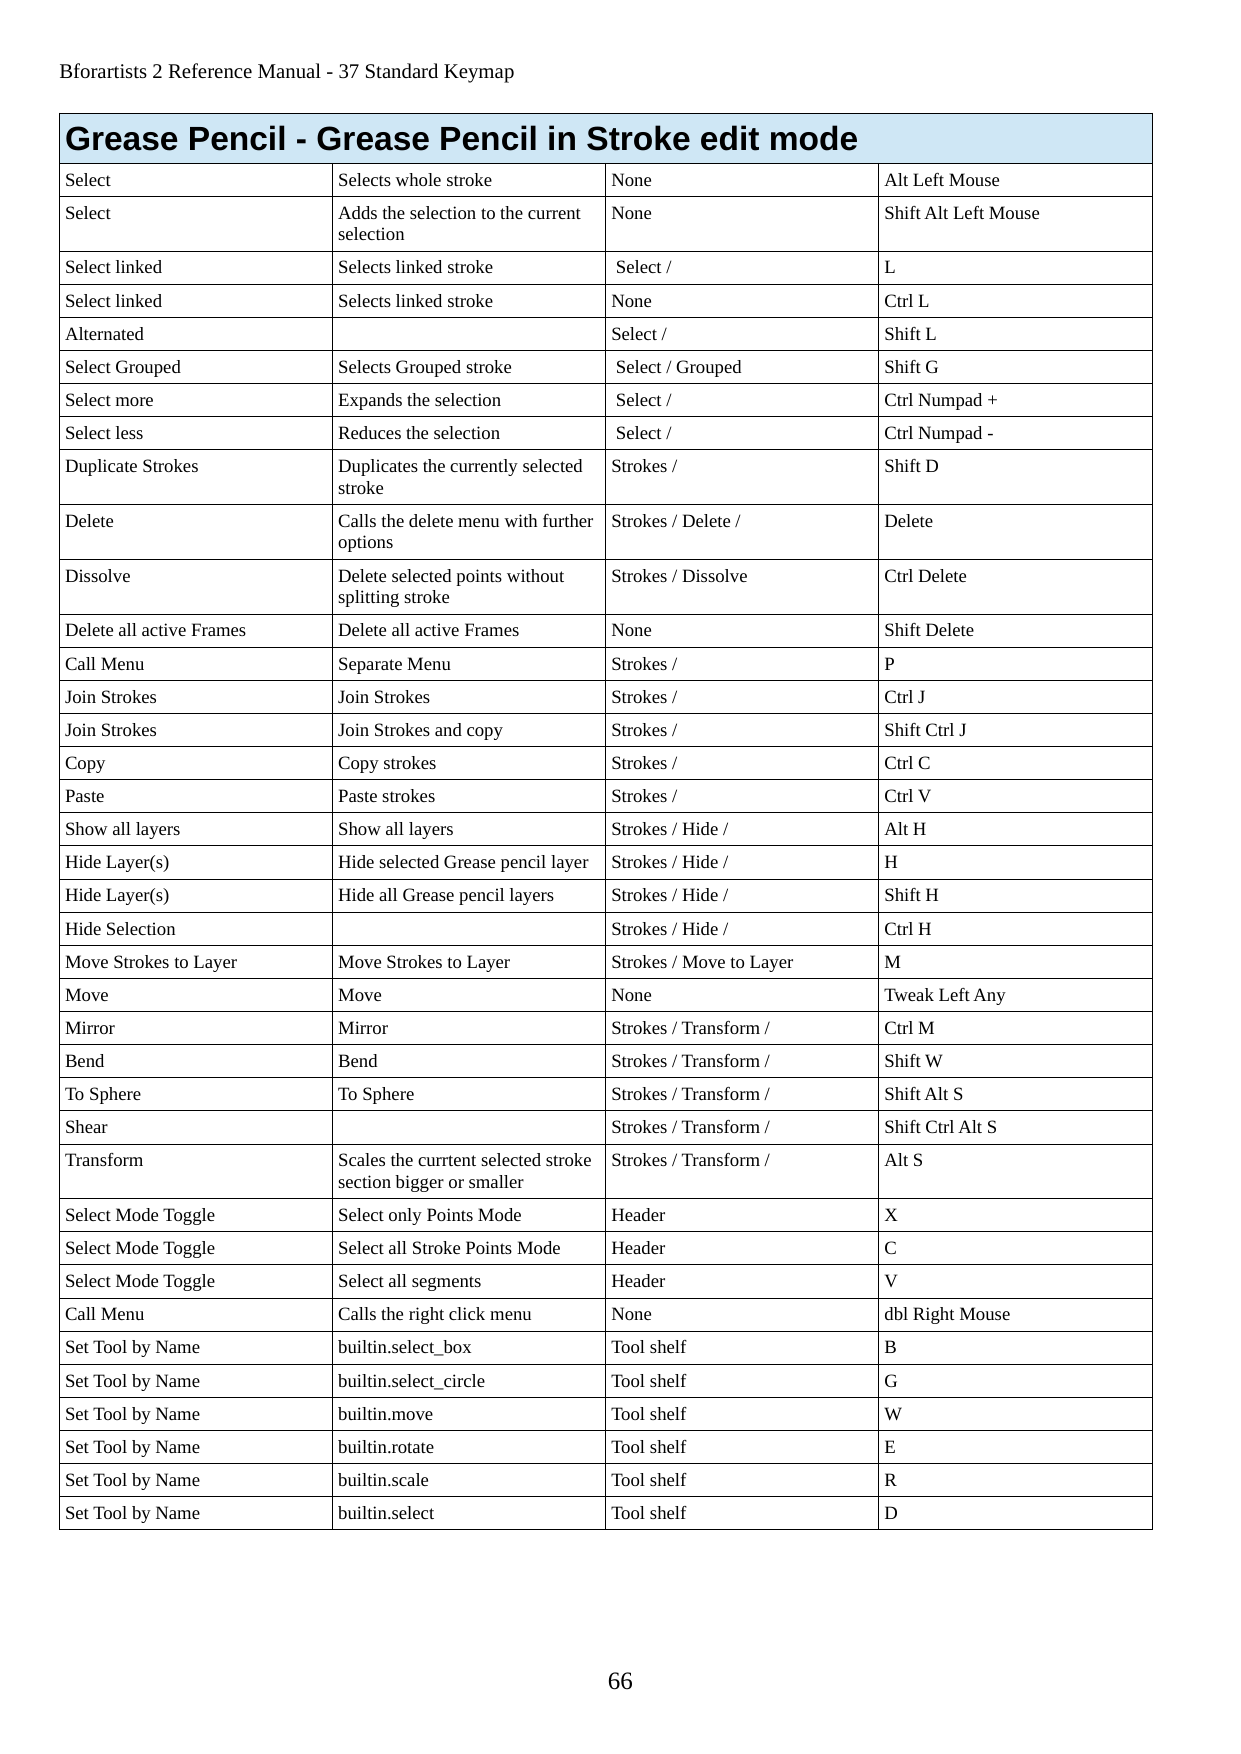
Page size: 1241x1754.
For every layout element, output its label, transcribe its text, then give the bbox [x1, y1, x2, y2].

table_cell Selects Grouped stroke [333, 351, 605, 383]
table_cell Strokes / Transform / [606, 1078, 878, 1110]
table_cell builtin.select [333, 1497, 605, 1529]
table_cell Strokes / [606, 714, 878, 746]
table_header Grease Pencil - Grease Pencil in Stroke edit mode [60, 114, 1152, 163]
table_cell Delete all active Frames [60, 615, 332, 647]
table_cell None [606, 979, 878, 1011]
table_cell E [879, 1431, 1152, 1463]
table_cell Hide Selection [60, 913, 332, 945]
table_cell Shift L [879, 318, 1152, 350]
table_cell Hide Layer(s) [60, 846, 332, 878]
table_cell Ctrl J [879, 681, 1152, 713]
table_cell Move [333, 979, 605, 1011]
table_cell Shift Alt Left Mouse [879, 197, 1152, 251]
table_cell Header [606, 1265, 878, 1297]
table_cell Hide all Grease pencil layers [333, 880, 605, 912]
table_cell Set Tool by Name [60, 1365, 332, 1397]
table_cell X [879, 1199, 1152, 1231]
table_cell Select / [606, 417, 878, 449]
table_cell Delete [60, 505, 332, 559]
table_cell Select linked [60, 252, 332, 284]
table_cell Select / Grouped [606, 351, 878, 383]
table_cell Shift Ctrl Alt S [879, 1111, 1152, 1143]
table_cell Strokes / Transform / [606, 1012, 878, 1044]
table_cell Alt S [879, 1145, 1152, 1198]
table_cell C [879, 1232, 1152, 1264]
table_cell Select all Stroke Points Mode [333, 1232, 605, 1264]
table_cell Ctrl C [879, 747, 1152, 779]
table_cell Tweak Left Any [879, 979, 1152, 1011]
table_cell Tool shelf [606, 1497, 878, 1529]
table_cell Strokes / Hide / [606, 846, 878, 878]
table_cell Move [60, 979, 332, 1011]
table_cell Delete selected points without splitting stroke [333, 560, 605, 613]
table_cell Duplicate Strokes [60, 450, 332, 504]
table_cell W [879, 1398, 1152, 1430]
table_cell Join Strokes [60, 681, 332, 713]
table_cell Tool shelf [606, 1464, 878, 1496]
table_cell Show all layers [333, 813, 605, 845]
table_cell D [879, 1497, 1152, 1529]
table_cell Selects linked stroke [333, 252, 605, 284]
table_cell Tool shelf [606, 1431, 878, 1463]
table_cell Calls the delete menu with further options [333, 505, 605, 559]
table_cell Scales the currtent selected stroke section bigger or smaller [333, 1145, 605, 1198]
table_cell To Sphere [60, 1078, 332, 1110]
table_cell P [879, 648, 1152, 680]
table_cell None [606, 615, 878, 647]
table_cell builtin.move [333, 1398, 605, 1430]
table_cell To Sphere [333, 1078, 605, 1110]
table_cell Shift Alt S [879, 1078, 1152, 1110]
table_cell Paste strokes [333, 780, 605, 812]
table_cell Shift W [879, 1045, 1152, 1077]
table_cell Strokes / [606, 780, 878, 812]
table_cell Ctrl V [879, 780, 1152, 812]
table_cell Expands the selection [333, 384, 605, 416]
table_cell [333, 1111, 605, 1143]
table_cell Call Menu [60, 648, 332, 680]
table_cell Mirror [60, 1012, 332, 1044]
table_cell Separate Menu [333, 648, 605, 680]
table_cell Strokes / Move to Layer [606, 946, 878, 978]
table_cell Select / [606, 384, 878, 416]
table_cell B [879, 1332, 1152, 1364]
table_cell Join Strokes and copy [333, 714, 605, 746]
table_cell Select / [606, 252, 878, 284]
table_cell H [879, 846, 1152, 878]
table_cell Shift H [879, 880, 1152, 912]
table_cell Reduces the selection [333, 417, 605, 449]
table_cell Strokes / Hide / [606, 913, 878, 945]
table_cell Shift Delete [879, 615, 1152, 647]
table_cell Select Grouped [60, 351, 332, 383]
table_cell Bend [333, 1045, 605, 1077]
table_cell Strokes / [606, 747, 878, 779]
table_cell Set Tool by Name [60, 1431, 332, 1463]
table_cell [333, 318, 605, 350]
table_cell Adds the selection to the current selection [333, 197, 605, 251]
table_cell Bend [60, 1045, 332, 1077]
table_cell Select [60, 164, 332, 196]
table_cell Alternated [60, 318, 332, 350]
table_cell builtin.scale [333, 1464, 605, 1496]
table_cell Set Tool by Name [60, 1332, 332, 1364]
table_cell Copy strokes [333, 747, 605, 779]
table_cell Shift Ctrl J [879, 714, 1152, 746]
table_cell Shift G [879, 351, 1152, 383]
table_cell Ctrl Numpad - [879, 417, 1152, 449]
table_cell Copy [60, 747, 332, 779]
table_cell Set Tool by Name [60, 1398, 332, 1430]
table_cell Ctrl M [879, 1012, 1152, 1044]
table_cell Select Mode Toggle [60, 1232, 332, 1264]
table_cell Select linked [60, 285, 332, 317]
table_cell Shift D [879, 450, 1152, 504]
table_cell Select only Points Mode [333, 1199, 605, 1231]
table_cell builtin.select_box [333, 1332, 605, 1364]
table_cell Hide Layer(s) [60, 880, 332, 912]
table_cell Strokes / [606, 681, 878, 713]
table_cell L [879, 252, 1152, 284]
table_cell Select Mode Toggle [60, 1199, 332, 1231]
table_cell Alt H [879, 813, 1152, 845]
table_cell Ctrl L [879, 285, 1152, 317]
table_cell Tool shelf [606, 1332, 878, 1364]
table_cell [333, 913, 605, 945]
table_cell Paste [60, 780, 332, 812]
table_cell Call Menu [60, 1299, 332, 1331]
table_cell Strokes / Hide / [606, 813, 878, 845]
table_cell Dissolve [60, 560, 332, 613]
table_cell Select Mode Toggle [60, 1265, 332, 1297]
table_cell Strokes / [606, 648, 878, 680]
table_cell Move Strokes to Layer [60, 946, 332, 978]
table_cell None [606, 285, 878, 317]
table_cell Move Strokes to Layer [333, 946, 605, 978]
table_cell Shear [60, 1111, 332, 1143]
table_cell None [606, 1299, 878, 1331]
table_cell None [606, 164, 878, 196]
table_cell Ctrl H [879, 913, 1152, 945]
table_cell Set Tool by Name [60, 1464, 332, 1496]
table_cell Join Strokes [60, 714, 332, 746]
table_cell Duplicates the currently selected stroke [333, 450, 605, 504]
table_cell Select all segments [333, 1265, 605, 1297]
table_cell Delete all active Frames [333, 615, 605, 647]
table_cell Ctrl Delete [879, 560, 1152, 613]
table_cell Selects whole stroke [333, 164, 605, 196]
table_cell V [879, 1265, 1152, 1297]
table_cell Join Strokes [333, 681, 605, 713]
table_cell Select more [60, 384, 332, 416]
table_cell Selects linked stroke [333, 285, 605, 317]
table_cell Strokes / Transform / [606, 1111, 878, 1143]
table_cell R [879, 1464, 1152, 1496]
table_cell Calls the right click menu [333, 1299, 605, 1331]
table_cell Header [606, 1232, 878, 1264]
table_cell Header [606, 1199, 878, 1231]
table_cell Ctrl Numpad + [879, 384, 1152, 416]
table_cell Select / [606, 318, 878, 350]
table_cell Select [60, 197, 332, 251]
table_cell Tool shelf [606, 1365, 878, 1397]
table_cell dbl Right Mouse [879, 1299, 1152, 1331]
table_cell Mirror [333, 1012, 605, 1044]
table_cell Alt Left Mouse [879, 164, 1152, 196]
table_cell Show all layers [60, 813, 332, 845]
table_cell Strokes / Hide / [606, 880, 878, 912]
table_cell G [879, 1365, 1152, 1397]
table_cell Delete [879, 505, 1152, 559]
table_cell Set Tool by Name [60, 1497, 332, 1529]
table_cell builtin.select_circle [333, 1365, 605, 1397]
table_cell Strokes / Dissolve [606, 560, 878, 613]
table_cell builtin.rotate [333, 1431, 605, 1463]
table_cell Transform [60, 1145, 332, 1198]
table_cell Strokes / [606, 450, 878, 504]
table_cell M [879, 946, 1152, 978]
table_cell Strokes / Delete / [606, 505, 878, 559]
table_cell Strokes / Transform / [606, 1145, 878, 1198]
table_cell Tool shelf [606, 1398, 878, 1430]
table_cell Hide selected Grease pencil layer [333, 846, 605, 878]
table_cell Select less [60, 417, 332, 449]
table_cell Strokes / Transform / [606, 1045, 878, 1077]
table_cell None [606, 197, 878, 251]
